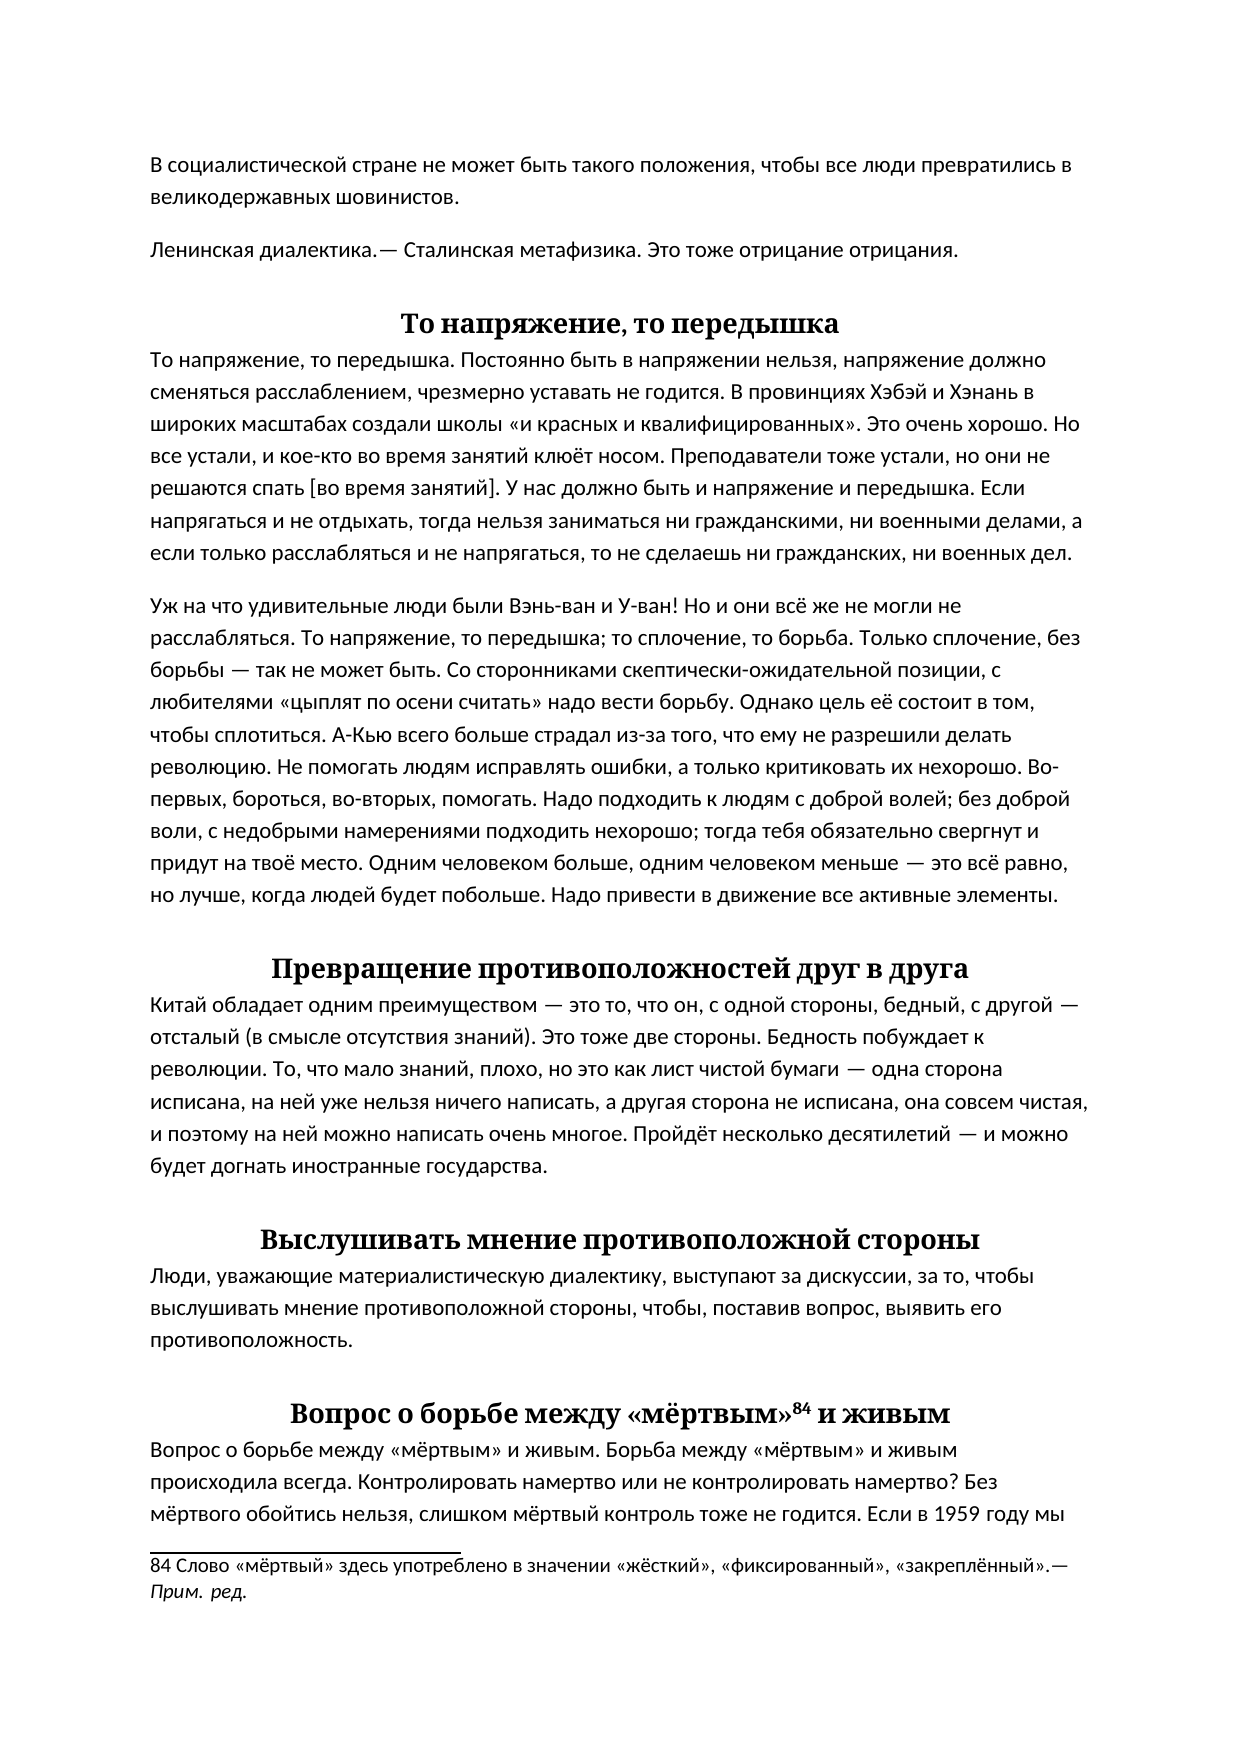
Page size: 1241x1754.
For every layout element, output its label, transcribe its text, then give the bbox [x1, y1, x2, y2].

subtitle Выслушивать мнение противоположной стороны [150, 1225, 1091, 1256]
subtitle То напряжение, то передышка [150, 309, 1091, 340]
text Уж на что удивительные люди были Вэнь-ван и У-ван! Но и они всё же не могли не расслабляться. То напряжение, то передышка; то сплочение, то борьба. Только сплочение, без борьбы — так не может быть. Со сторонниками скептически-ожидательной позиции, с любителями «цыплят по осени считать» надо вести борьбу. Однако цель её состоит в том, чтобы сплотиться. А-Кью всего больше страдал из-за того, что ему не разрешили делать революцию. Не помогать людям исправлять ошибки, а только критиковать их нехорошо. Во-первых, бороться, во-вторых, помогать. Надо подходить к людям с доброй волей; без доброй воли, с недобрыми намерениями подходить нехорошо; тогда тебя обязательно свергнут и придут на твоё место. Одним человеком больше, одним человеком меньше — это всё равно, но лучше, когда людей будет побольше. Надо привести в движение все активные элементы. [150, 591, 1091, 909]
text Слово «мёртвый» здесь употреблено в значении «жёсткий», «фиксированный», «закреплённый».— Прим. ред. [150, 1553, 1091, 1603]
text Ленинская диалектика.— Сталинская метафизика. Это тоже отрицание отрицания. [150, 235, 1091, 263]
text Китай обладает одним преимуществом — это то, что он, с одной стороны, бедный, с другой — отсталый (в смысле отсутствия знаний). Это тоже две стороны. Бедность побуждает к революции. То, что мало знаний, плохо, но это как лист чистой бумаги — одна сторона исписана, на ней уже нельзя ничего написать, а другая сторона не исписана, она совсем чистая, и поэтому на ней можно написать очень многое. Пройдёт несколько десятилетий — и можно будет догнать иностранные государства. [150, 990, 1091, 1179]
text Люди, уважающие материалистическую диалектику, выступают за дискуссии, за то, чтобы выслушивать мнение противоположной стороны, чтобы, поставив вопрос, выявить его противоположность. [150, 1261, 1091, 1353]
text В социалистической стране не может быть такого положения, чтобы все люди превратились в великодержавных шовинистов. [150, 150, 1091, 210]
subtitle Вопрос о борьбе между «мёртвым» и живым [150, 1399, 1091, 1430]
text Вопрос о борьбе между «мёртвым» и живым. Борьба между «мёртвым» и живым происходила всегда. Контролировать намертво или не контролировать намертво? Без мёртвого обойтись нельзя, слишком мёртвый контроль тоже не годится. Если в 1959 году мы [150, 1435, 1091, 1527]
subtitle Превращение противоположностей друг в друга [150, 954, 1091, 986]
text То напряжение, то передышка. Постоянно быть в напряжении нельзя, напряжение должно сменяться расслаблением, чрезмерно уставать не годится. В провинциях Хэбэй и Хэнань в широких масштабах создали школы «и красных и квалифицированных». Это очень хорошо. Но все устали, и кое-кто во время занятий клюёт носом. Преподаватели тоже устали, но они не решаются спать [во время занятий]. У нас должно быть и напряжение и передышка. Если напрягаться и не отдыхать, тогда нельзя заниматься ни гражданскими, ни военными делами, а если только расслабляться и не напрягаться, то не сделаешь ни гражданских, ни военных дел. [150, 345, 1091, 566]
